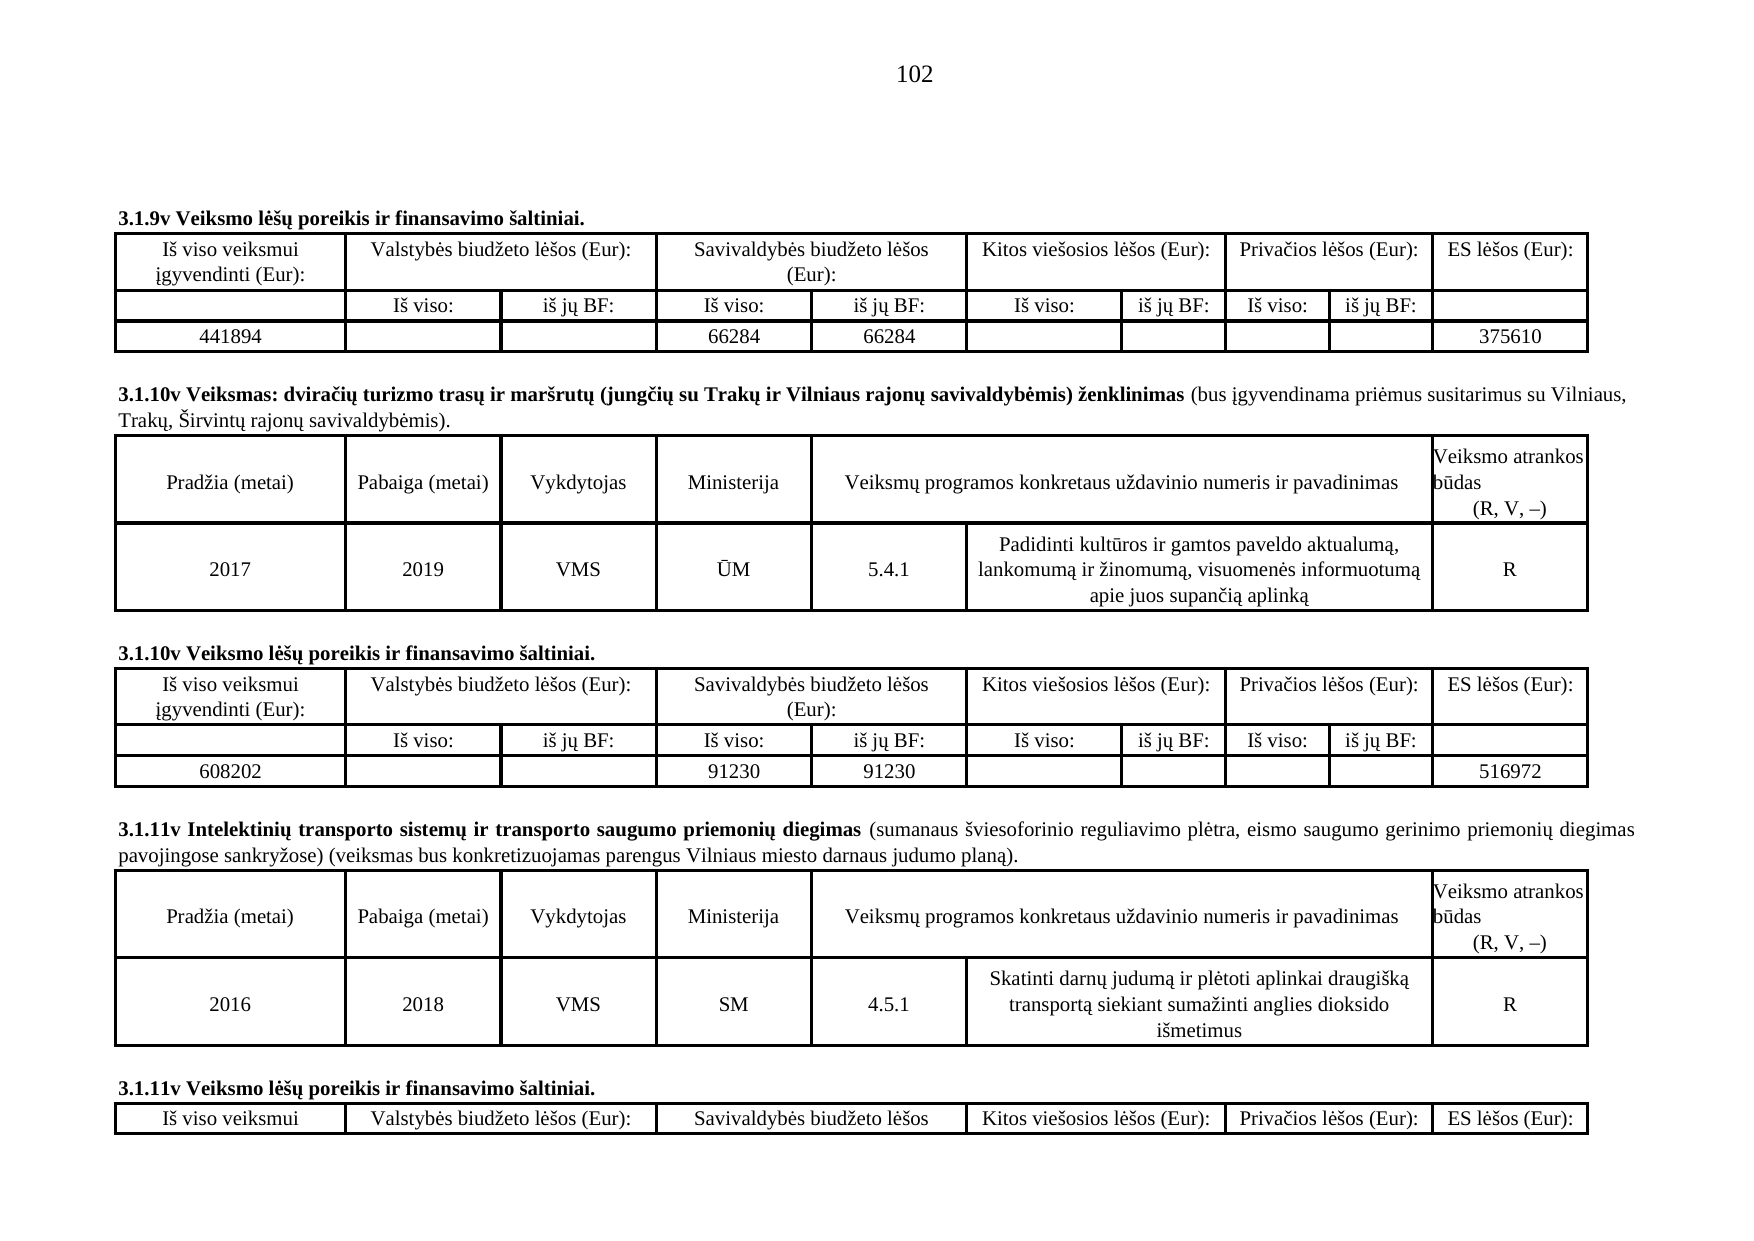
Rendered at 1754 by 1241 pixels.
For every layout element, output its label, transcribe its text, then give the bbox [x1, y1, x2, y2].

table_cell [503, 757, 655, 785]
table_cell 91230 [813, 757, 965, 785]
text 3.1.11v Veiksmo lėšų poreikis ir finansavimo šaltiniai. [118, 1076, 1636, 1100]
table_cell iš jų BF: [813, 292, 965, 319]
table_cell iš jų BF: [1331, 726, 1431, 754]
table_header Veiksmo atrankos būdas (R, V, –) [1434, 437, 1586, 521]
table_header Pradžia (metai) [117, 437, 344, 521]
text 3.1.10v Veiksmas: dviračių turizmo trasų ir maršrutų (jungčių su Trakų ir Vilniaus rajonų savivaldybėmis) ženklinimas (bus įgyvendinama priėmus susitarimus su Vilniaus, Trakų, Širvintų rajonų savivaldybėmis). [118, 382, 1636, 432]
table_cell 66284 [813, 323, 965, 350]
table_header Pabaiga (metai) [347, 872, 499, 956]
table_cell 441894 [117, 323, 344, 350]
table_header Valstybės biudžeto lėšos (Eur): [347, 670, 655, 723]
table_header Veiksmų programos konkretaus uždavinio numeris ir pavadinimas [813, 437, 1431, 521]
table_cell [968, 757, 1120, 785]
table_header ES lėšos (Eur): [1434, 670, 1586, 723]
table_cell [1227, 757, 1328, 785]
table_header Pradžia (metai) [117, 872, 344, 956]
table_header Kitos viešosios lėšos (Eur): [968, 670, 1224, 723]
table_cell [347, 323, 499, 350]
table_header Ministerija [658, 437, 810, 521]
table_header Ministerija [658, 872, 810, 956]
table_header Valstybės biudžeto lėšos (Eur): [347, 235, 655, 288]
table_cell ŪM [658, 525, 810, 609]
table_header Pabaiga (metai) [347, 437, 499, 521]
table_header Iš viso veiksmui [117, 1105, 344, 1132]
table_header Privačios lėšos (Eur): [1227, 670, 1431, 723]
table_header ES lėšos (Eur): [1434, 1105, 1586, 1132]
table_cell 375610 [1434, 323, 1586, 350]
table_cell [968, 323, 1120, 350]
table_cell iš jų BF: [503, 726, 655, 754]
table_header Savivaldybės biudžeto lėšos (Eur): [658, 235, 965, 288]
table_cell iš jų BF: [813, 726, 965, 754]
table_cell SM [658, 959, 810, 1044]
table_header Iš viso veiksmui įgyvendinti (Eur): [117, 670, 344, 723]
table_cell Padidinti kultūros ir gamtos paveldo aktualumą, lankomumą ir žinomumą, visuomenės informuotumą apie juos supančią aplinką [968, 525, 1431, 609]
table_cell 66284 [658, 323, 810, 350]
table_cell Iš viso: [658, 726, 810, 754]
table_header Vykdytojas [503, 872, 655, 956]
table_header Privačios lėšos (Eur): [1227, 1105, 1431, 1132]
table_cell Iš viso: [347, 726, 499, 754]
table_cell 91230 [658, 757, 810, 785]
table_cell [1434, 726, 1586, 754]
table_cell 2016 [117, 959, 344, 1044]
table_cell VMS [503, 959, 655, 1044]
table_cell iš jų BF: [503, 292, 655, 319]
table_cell [117, 726, 344, 754]
table_cell [1123, 323, 1224, 350]
table_cell [347, 757, 499, 785]
table_cell Iš viso: [1227, 292, 1328, 319]
table_cell iš jų BF: [1331, 292, 1431, 319]
table_cell Iš viso: [968, 292, 1120, 319]
table_header Kitos viešosios lėšos (Eur): [968, 235, 1224, 288]
table_cell [1331, 757, 1431, 785]
table_cell Skatinti darnų judumą ir plėtoti aplinkai draugišką transportą siekiant sumažinti anglies dioksido išmetimus [968, 959, 1431, 1044]
table_header Vykdytojas [503, 437, 655, 521]
table_cell [1331, 323, 1431, 350]
table_header Savivaldybės biudžeto lėšos [658, 1105, 965, 1132]
table_cell iš jų BF: [1123, 726, 1224, 754]
table_cell 2018 [347, 959, 499, 1044]
table_cell 516972 [1434, 757, 1586, 785]
table_cell 2017 [117, 525, 344, 609]
table_cell R [1434, 525, 1586, 609]
table_cell Iš viso: [1227, 726, 1328, 754]
table_cell [1227, 323, 1328, 350]
table_cell [117, 292, 344, 319]
table_header Kitos viešosios lėšos (Eur): [968, 1105, 1224, 1132]
table_header Valstybės biudžeto lėšos (Eur): [347, 1105, 655, 1132]
text 3.1.11v Intelektinių transporto sistemų ir transporto saugumo priemonių diegimas (sumanaus šviesoforinio reguliavimo plėtra, eismo saugumo gerinimo priemonių diegimas pavojingose sankryžose) (veiksmas bus konkretizuojamas parengus Vilniaus miesto darnaus judumo planą). [118, 817, 1636, 867]
table_header Privačios lėšos (Eur): [1227, 235, 1431, 288]
table_cell VMS [503, 525, 655, 609]
table_cell Iš viso: [968, 726, 1120, 754]
table_cell [1123, 757, 1224, 785]
table_cell [503, 323, 655, 350]
text 3.1.10v Veiksmo lėšų poreikis ir finansavimo šaltiniai. [118, 641, 1636, 665]
table_cell 608202 [117, 757, 344, 785]
table_cell iš jų BF: [1123, 292, 1224, 319]
table_cell 4.5.1 [813, 959, 965, 1044]
text 3.1.9v Veiksmo lėšų poreikis ir finansavimo šaltiniai. [118, 206, 1636, 230]
table_header ES lėšos (Eur): [1434, 235, 1586, 288]
table_cell 2019 [347, 525, 499, 609]
table_header Veiksmo atrankos būdas (R, V, –) [1434, 872, 1586, 956]
table_cell Iš viso: [658, 292, 810, 319]
table_header Veiksmų programos konkretaus uždavinio numeris ir pavadinimas [813, 872, 1431, 956]
table_cell [1434, 292, 1586, 319]
table_cell 5.4.1 [813, 525, 965, 609]
table_cell Iš viso: [347, 292, 499, 319]
table_header Iš viso veiksmui įgyvendinti (Eur): [117, 235, 344, 288]
table_header Savivaldybės biudžeto lėšos (Eur): [658, 670, 965, 723]
table_cell R [1434, 959, 1586, 1044]
